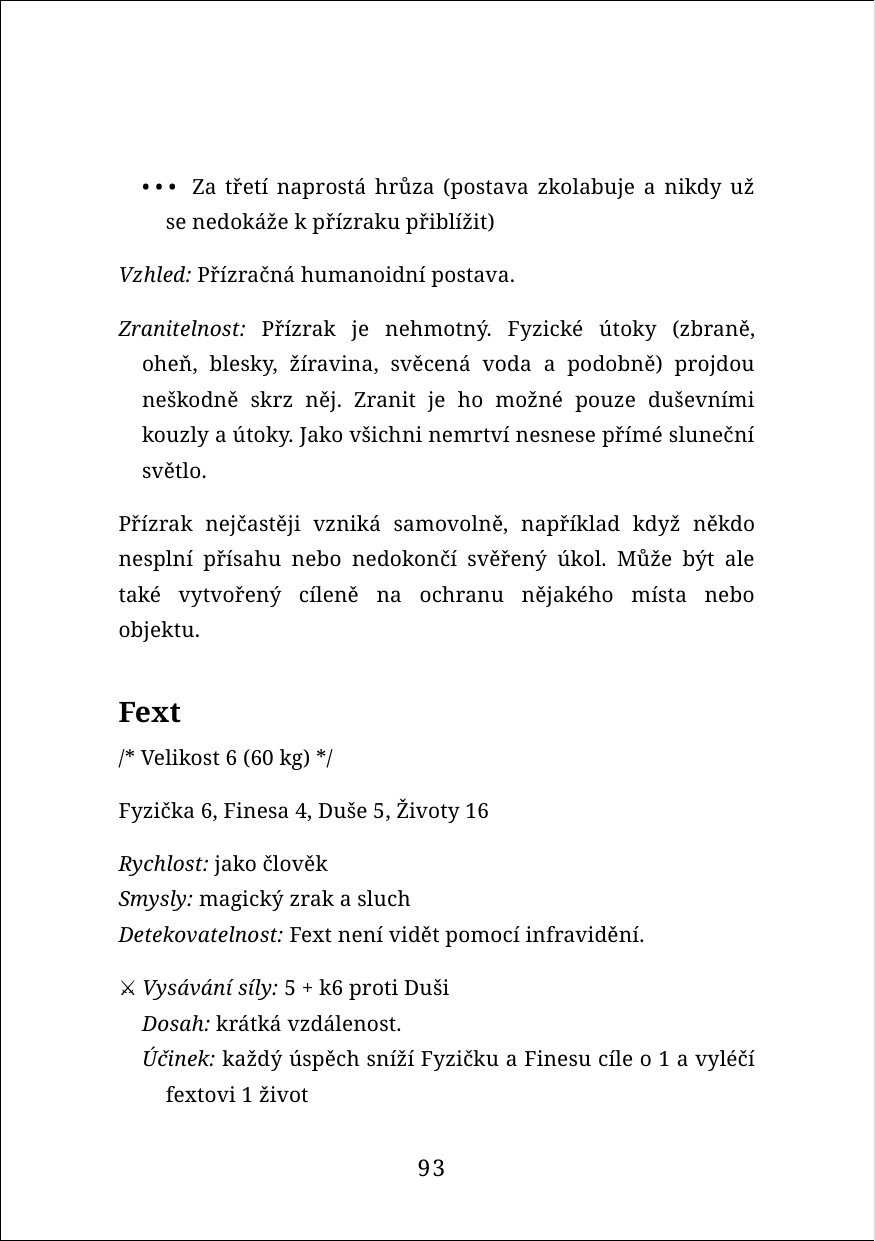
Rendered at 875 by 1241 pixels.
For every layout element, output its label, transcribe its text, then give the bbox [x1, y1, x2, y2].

text • • • Za třetí naprostá hrůza (postava zkolabuje a nikdy už se nedokáže k přízraku přiblížit) [142, 172, 756, 236]
text Přízrak nejčastěji vzniká samovolně, například když někdo nesplní přísahu nebo nedokončí svěřený úkol. Může být ale také vytvořený cíleně na ochranu nějakého místa nebo objektu. [118, 509, 756, 644]
text ⚔ Vysávání síly: 5 + k6 proti Duši [118, 973, 756, 1002]
subtitle Fext [118, 692, 756, 731]
text Vzhled: Přízračná humanoidní postava. [118, 261, 756, 289]
text Rychlost: jako člověk [118, 849, 756, 877]
text Fyzička 6, Finesa 4, Duše 5, Životy 16 [118, 796, 756, 824]
text Dosah: krátká vzdálenost. [142, 1009, 756, 1037]
text Detekovatelnost: Fext není vidět pomocí infravidění. [118, 920, 756, 948]
text /* Velikost 6 (60 kg) */ [118, 743, 756, 771]
text Účinek: každý úspěch sníží Fyzičku a Finesu cíle o 1 a vyléčí fextovi 1 život [142, 1044, 756, 1108]
text Zranitelnost: Přízrak je nehmotný. Fyzické útoky (zbraně, oheň, blesky, žíravina, svěcená voda a podobně) projdou neškodně skrz něj. Zranit je ho možné pouze duševními kouzly a útoky. Jako všichni nemrtví nesnese přímé sluneční světlo. [118, 314, 756, 484]
text Smysly: magický zrak a sluch [118, 884, 756, 913]
